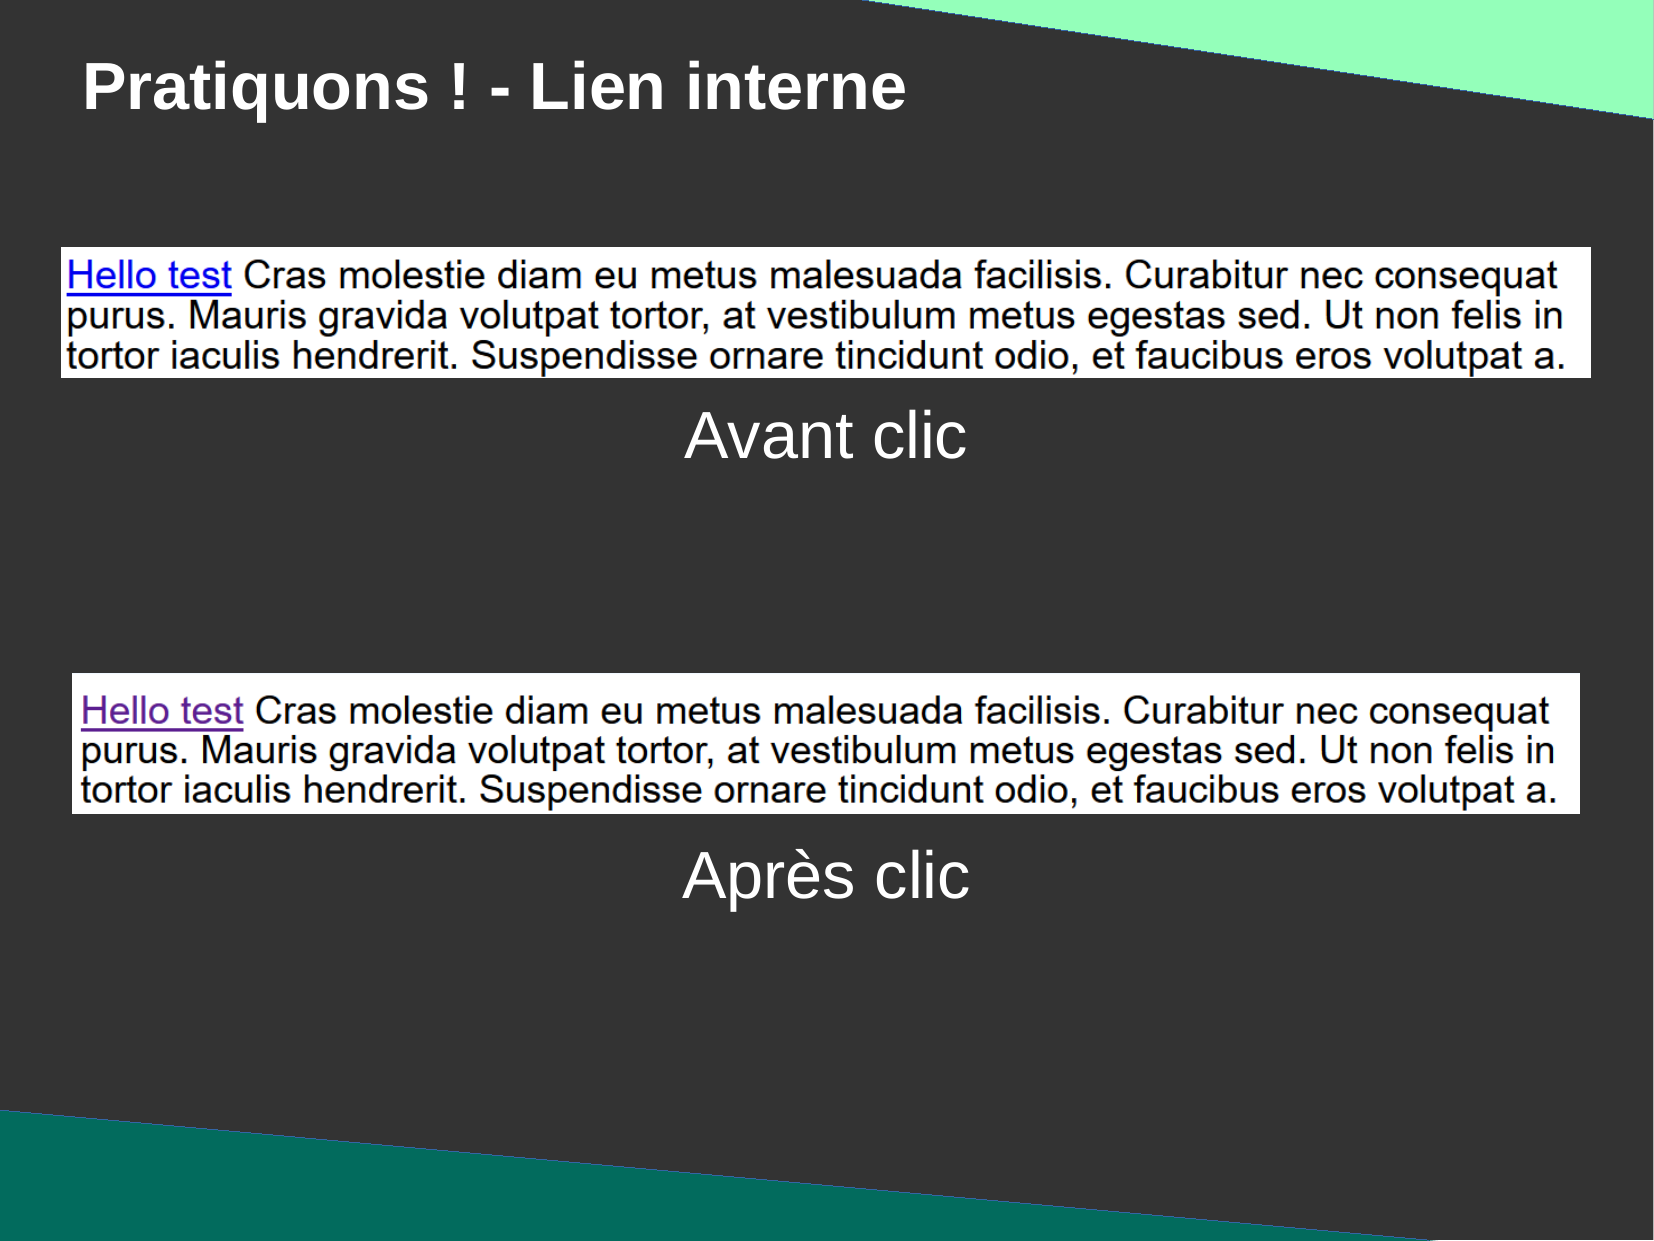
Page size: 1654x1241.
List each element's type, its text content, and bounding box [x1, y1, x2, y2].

picture [61, 247, 1591, 378]
picture [72, 673, 1580, 814]
title Avant clic [31, 397, 1622, 473]
text_box [862, 0, 1654, 120]
title Pratiquons ! - Lien interne [82, 49, 1630, 199]
title Après clic [31, 838, 1622, 914]
